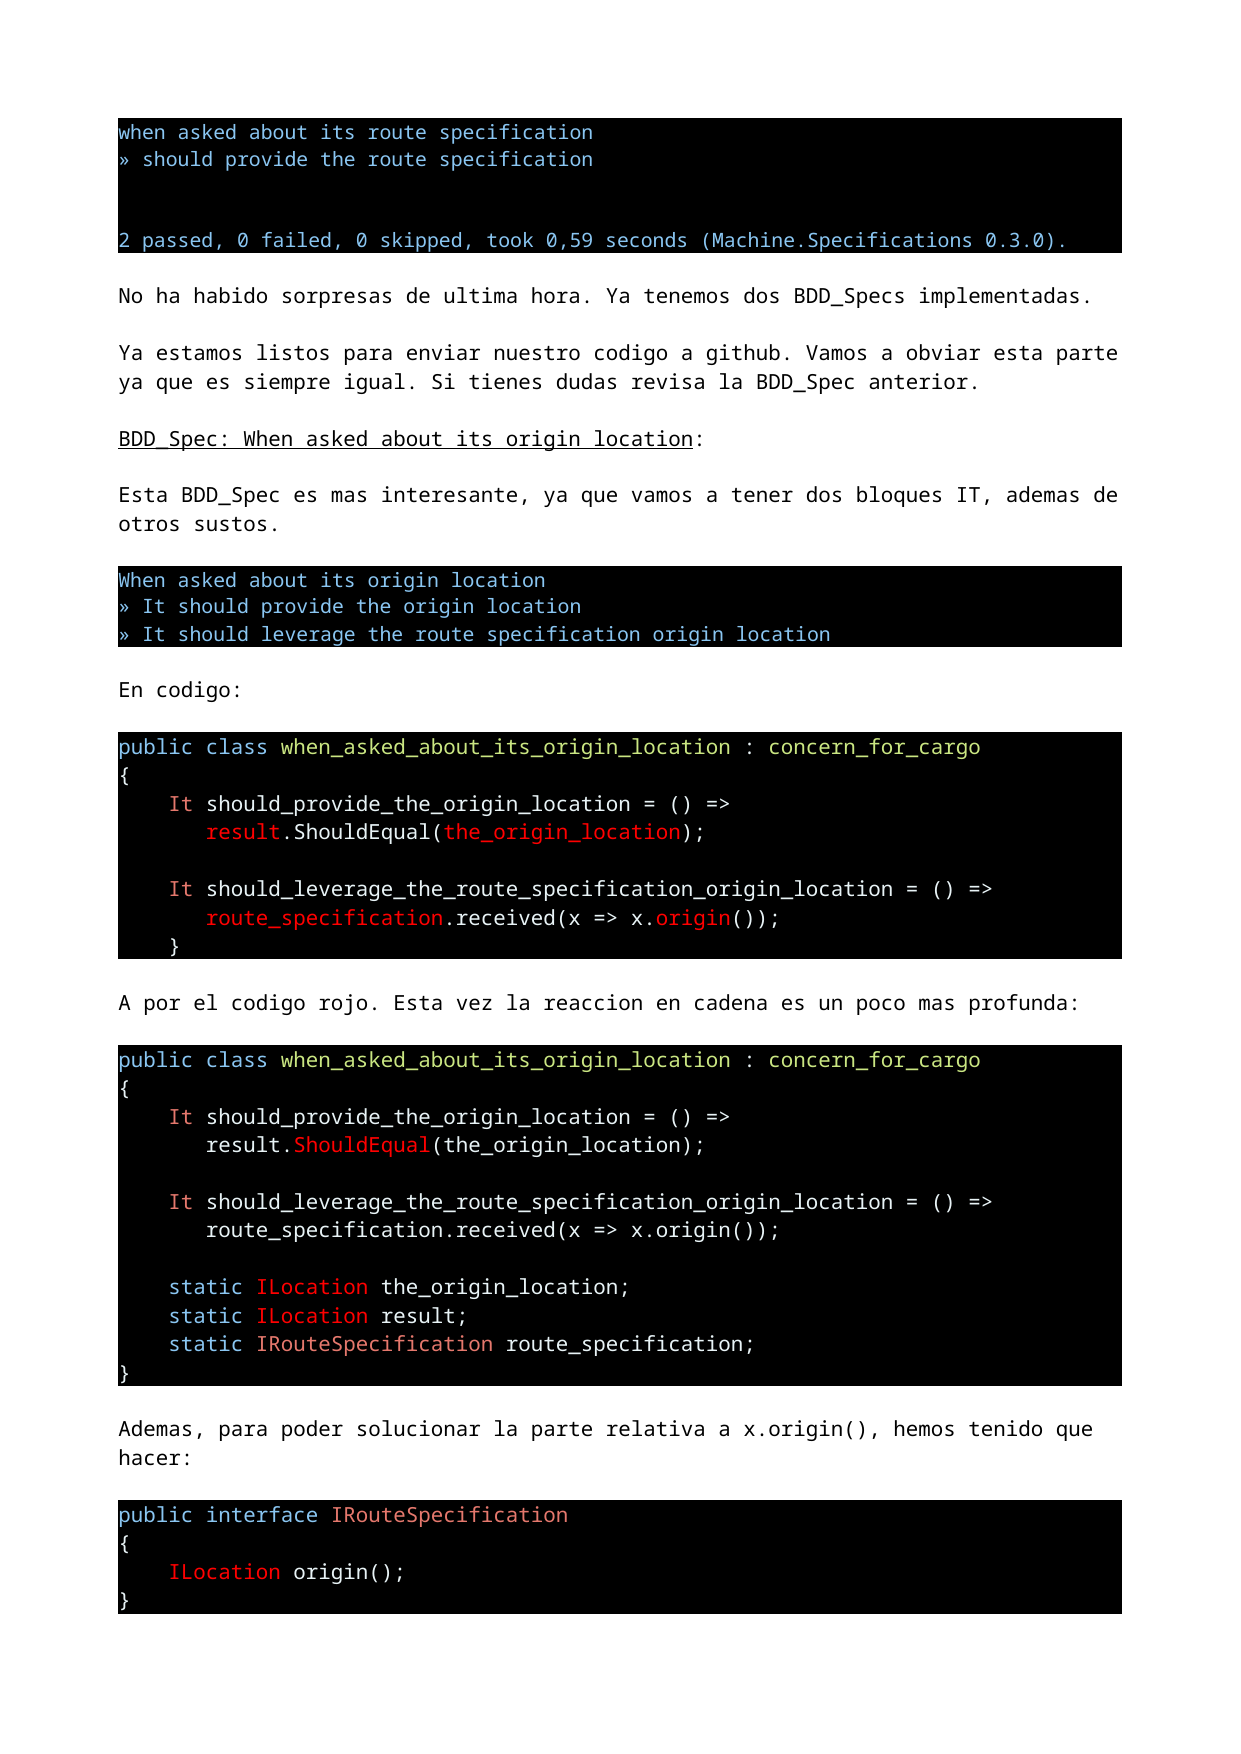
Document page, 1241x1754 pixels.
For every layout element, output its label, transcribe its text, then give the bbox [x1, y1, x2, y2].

text } [118, 931, 1122, 959]
text { [118, 761, 1122, 789]
text » should provide the route specification [118, 145, 1122, 172]
text A por el codigo rojo. Esta vez la reaccion en cadena es un poco mas profunda: [118, 988, 1122, 1016]
text static ILocation result; [118, 1301, 1122, 1329]
text Ya estamos listos para enviar nuestro codigo a github. Vamos a obviar esta parte ya que es siempre igual. Si tienes dudas revisa la BDD_Spec anterior. [118, 338, 1122, 395]
text When asked about its origin location [118, 566, 1122, 593]
text public class when_asked_about_its_origin_location : concern_for_cargo [118, 1045, 1122, 1073]
text route_specification.received(x => x.origin()); [118, 903, 1122, 931]
text { [118, 1073, 1122, 1102]
text route_specification.received(x => x.origin()); [118, 1216, 1122, 1244]
text It should_leverage_the_route_specification_origin_location = () => [118, 874, 1122, 903]
text » It should leverage the route specification origin location [118, 620, 1122, 647]
text static IRouteSpecification route_specification; [118, 1329, 1122, 1358]
text Esta BDD_Spec es mas interesante, ya que vamos a tener dos bloques IT, ademas de otros sustos. [118, 481, 1122, 537]
text En codigo: [118, 675, 1122, 704]
text public interface IRouteSpecification [118, 1500, 1122, 1528]
text public class when_asked_about_its_origin_location : concern_for_cargo [118, 732, 1122, 761]
text } [118, 1358, 1122, 1386]
text } [118, 1585, 1122, 1614]
text static ILocation the_origin_location; [118, 1272, 1122, 1301]
text It should_provide_the_origin_location = () => [118, 789, 1122, 817]
text Ademas, para poder solucionar la parte relativa a x.origin(), hemos tenido que hacer: [118, 1414, 1122, 1471]
text » It should provide the origin location [118, 593, 1122, 620]
text when asked about its route specification [118, 118, 1122, 145]
text ILocation origin(); [118, 1557, 1122, 1585]
text It should_provide_the_origin_location = () => [118, 1102, 1122, 1130]
text BDD_Spec: When asked about its origin location: [118, 424, 1122, 452]
text result.ShouldEqual(the_origin_location); [118, 817, 1122, 846]
text result.ShouldEqual(the_origin_location); [118, 1130, 1122, 1159]
text No ha habido sorpresas de ultima hora. Ya tenemos dos BDD_Specs implementadas. [118, 281, 1122, 310]
text 2 passed, 0 failed, 0 skipped, took 0,59 seconds (Machine.Specifications 0.3.0). [118, 226, 1122, 253]
text It should_leverage_the_route_specification_origin_location = () => [118, 1187, 1122, 1216]
text { [118, 1528, 1122, 1557]
